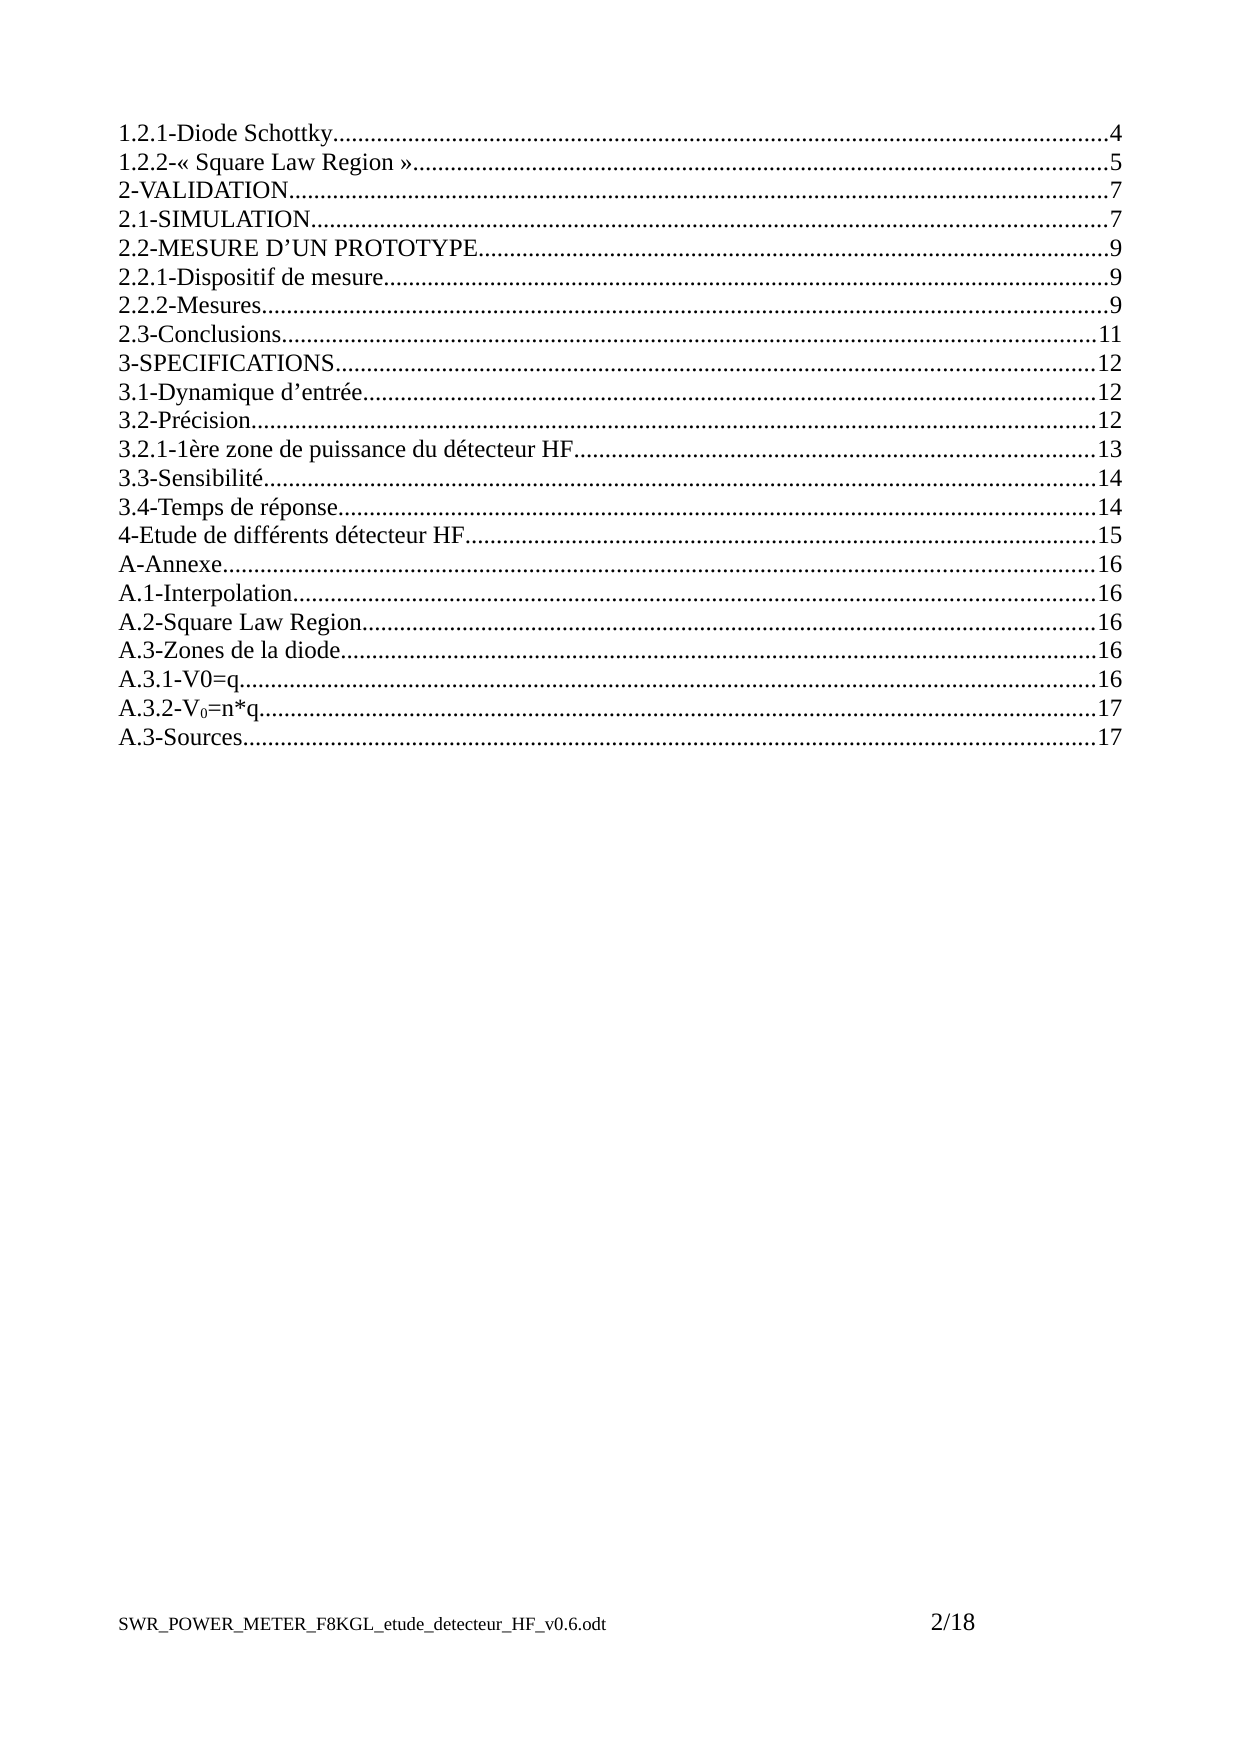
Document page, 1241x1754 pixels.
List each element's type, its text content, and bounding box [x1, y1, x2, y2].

text A-Annexe 16 [118, 549, 1122, 578]
text 3.2.1-1ère zone de puissance du détecteur HF 13 [118, 434, 1122, 463]
text 2.2.1-Dispositif de mesure 9 [118, 262, 1122, 291]
text 1.2.1-Diode Schottky 4 [118, 118, 1122, 147]
text 3.4-Temps de réponse 14 [118, 492, 1122, 521]
text A.3.1-V0=q 16 [118, 664, 1122, 693]
text 3.3-Sensibilité 14 [118, 463, 1122, 492]
text A.3-Sources 17 [118, 722, 1122, 751]
text A.3.2-V0=n*q 17 [118, 693, 1122, 722]
text 2.3-Conclusions 11 [118, 319, 1122, 348]
text 2.2-MESURE D’UN PROTOTYPE 9 [118, 233, 1122, 262]
text 3.2-Précision 12 [118, 406, 1122, 434]
text 2.2.2-Mesures 9 [118, 291, 1122, 319]
text 2.1-SIMULATION 7 [118, 204, 1122, 233]
text 3.1-Dynamique d’entrée 12 [118, 377, 1122, 406]
text A.1-Interpolation 16 [118, 578, 1122, 607]
text 4-Etude de différents détecteur HF 15 [118, 521, 1122, 549]
text 3-SPECIFICATIONS 12 [118, 348, 1122, 377]
text 1.2.2-« Square Law Region » 5 [118, 147, 1122, 176]
text 2-VALIDATION 7 [118, 176, 1122, 204]
text A.3-Zones de la diode 16 [118, 636, 1122, 664]
text A.2-Square Law Region 16 [118, 607, 1122, 636]
